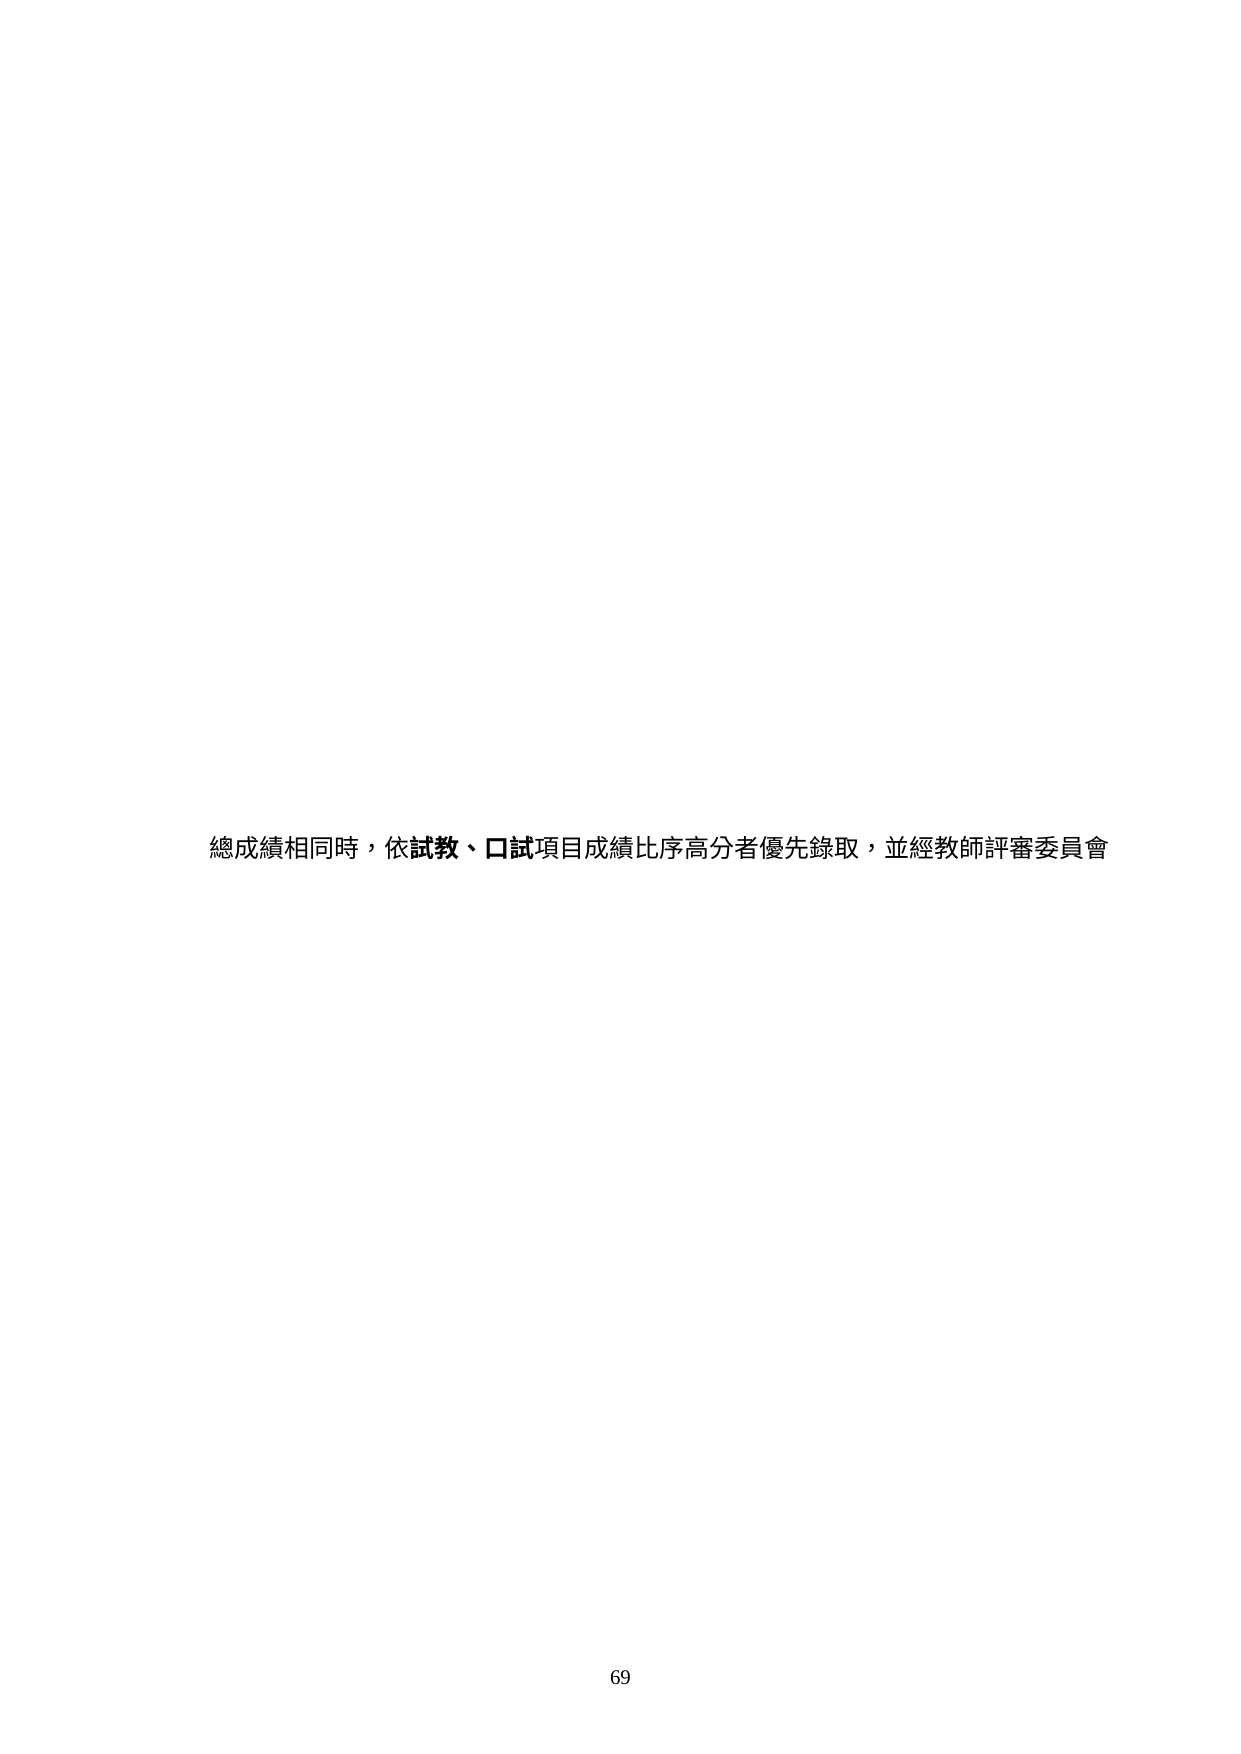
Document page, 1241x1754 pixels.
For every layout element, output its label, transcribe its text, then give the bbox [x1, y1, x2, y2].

text 總成績相同時，依試教、口試項目成績比序高分者優先錄取，並經教師評審委員會 [209, 831, 1134, 864]
